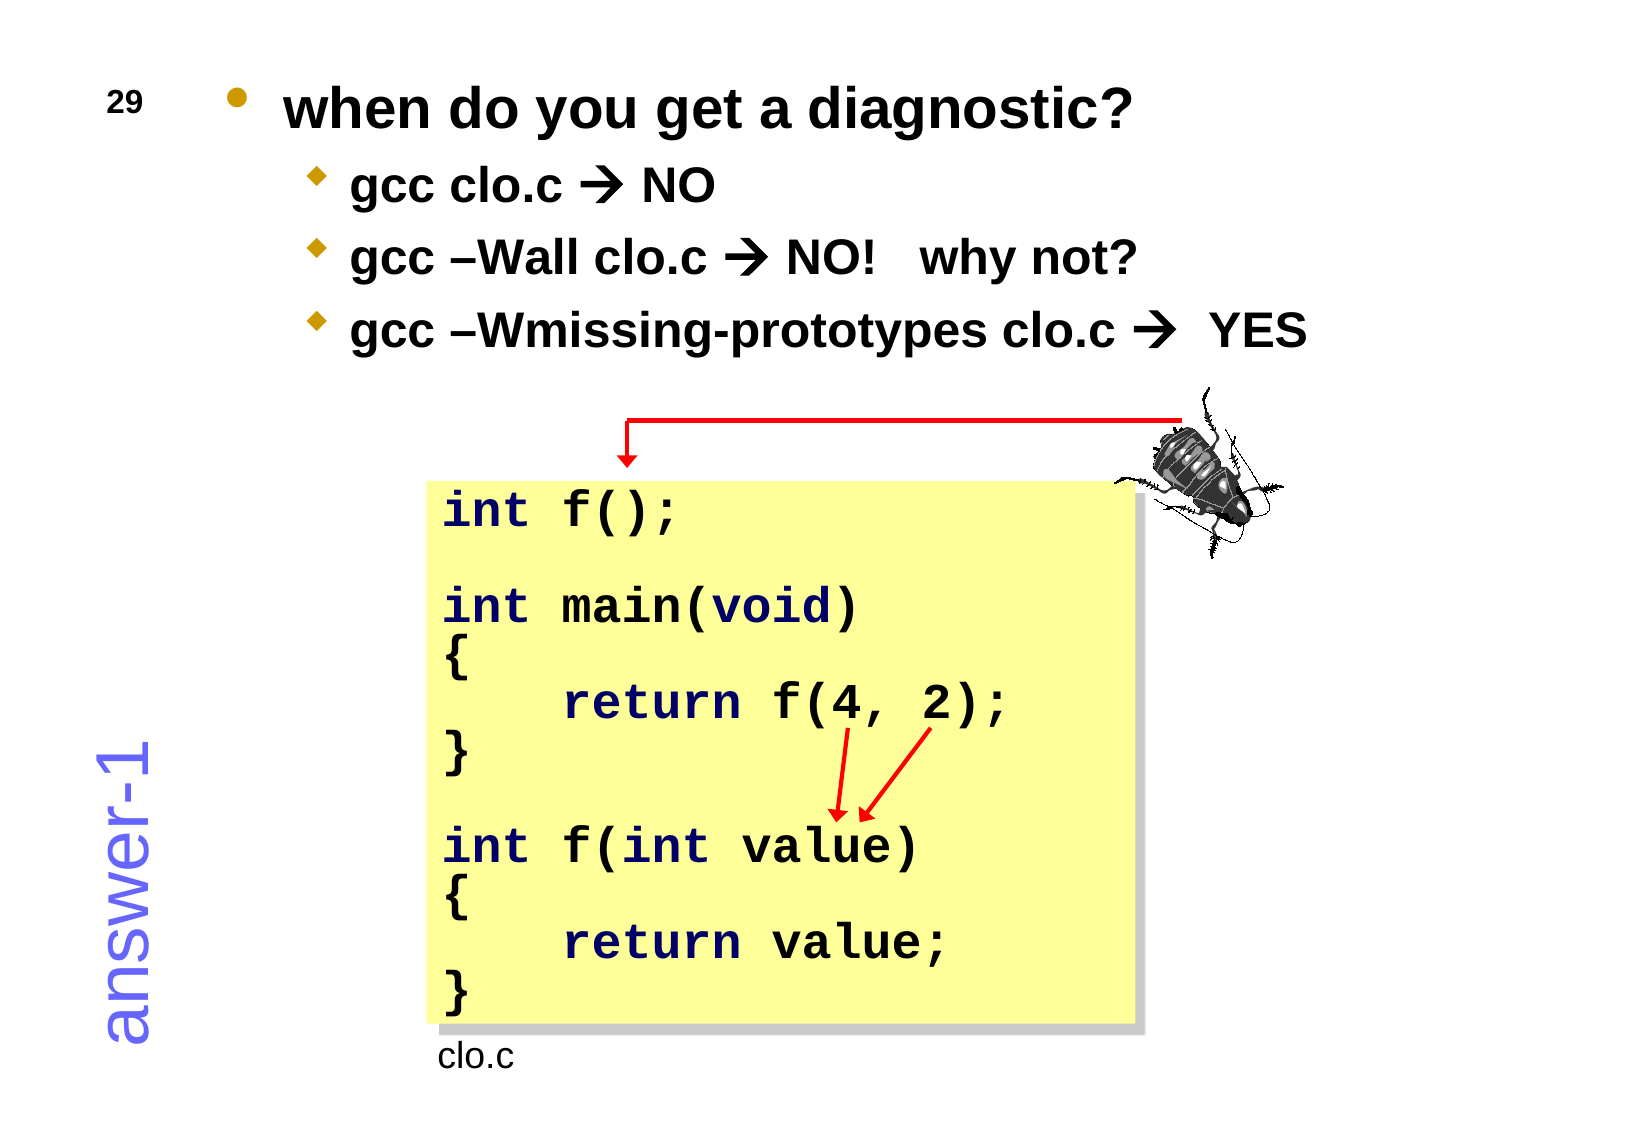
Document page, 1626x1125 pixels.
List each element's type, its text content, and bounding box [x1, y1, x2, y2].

text_box [1206, 418, 1213, 429]
text_box clo.c [422, 1023, 683, 1084]
text_box [1211, 517, 1221, 541]
title answer-1 [50, 187, 188, 1063]
text_box [1204, 411, 1210, 418]
text_box [1149, 483, 1157, 489]
text_box [1242, 486, 1264, 495]
list when do you get a diagnostic? gcc clo.c  NO gcc –Wall clo.c  NO! why not? gcc –Wmissing-prototypes clo.c  YES [212, 62, 1550, 1063]
text_box [1140, 478, 1149, 485]
text_box [1154, 427, 1251, 524]
text_box int f(); int main(void) { return f(4, 2); } int f(int value) { return value; } [426, 480, 1136, 1024]
